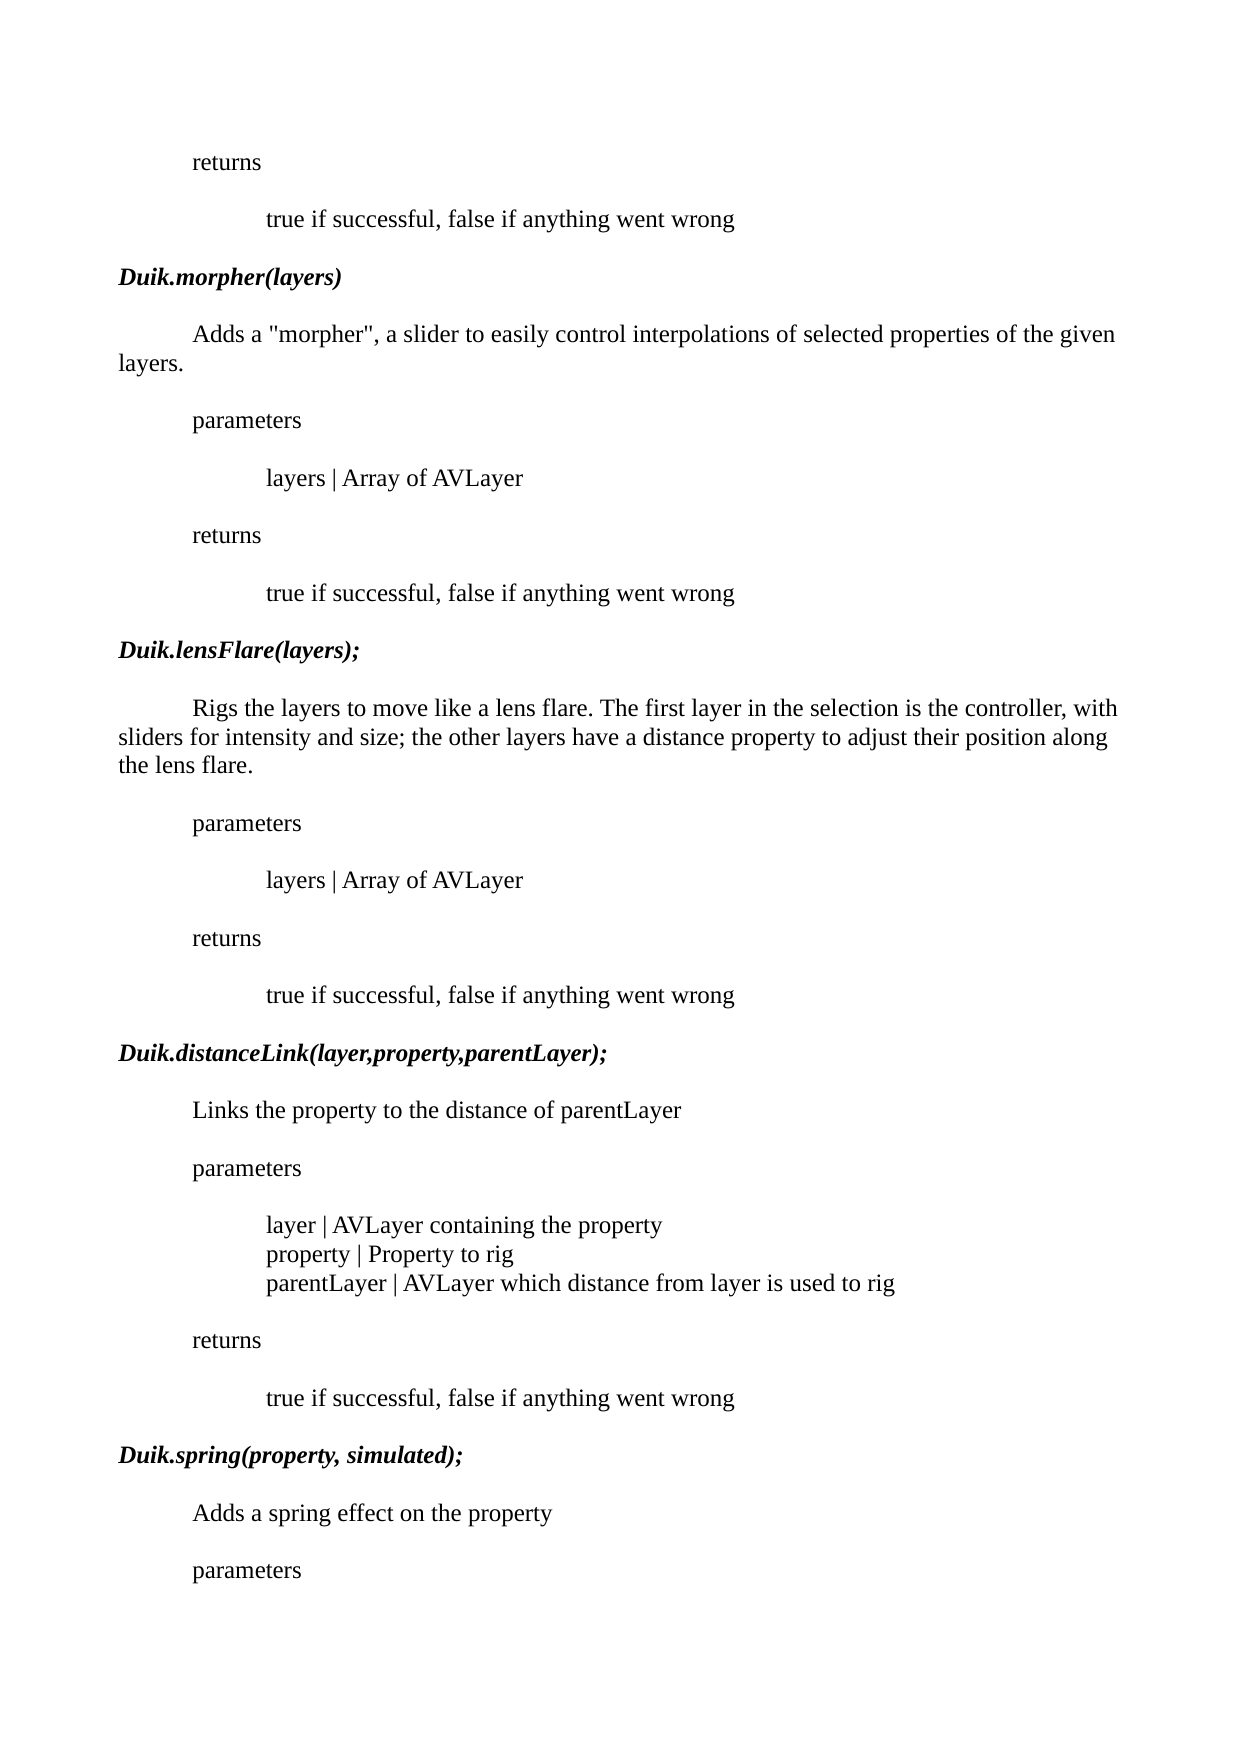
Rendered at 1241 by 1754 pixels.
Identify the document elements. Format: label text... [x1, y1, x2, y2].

text true if successful, false if anything went wrong [118, 204, 1122, 233]
text parameters [118, 1556, 1122, 1584]
text Adds a spring effect on the property [118, 1498, 1122, 1527]
text Duik.spring(property, simulated); [118, 1441, 1122, 1469]
text Rigs the layers to move like a lens flare. The first layer in the selection is the controller, with sliders for intensity and size; the other layers have a distance property to adjust their position along the lens flare. [118, 693, 1122, 779]
text returns [118, 1326, 1122, 1354]
text Duik.distanceLink(layer,property,parentLayer); [118, 1038, 1122, 1067]
text Duik.morpher(layers) [118, 262, 1122, 291]
text parameters [118, 808, 1122, 837]
text true if successful, false if anything went wrong [118, 1383, 1122, 1412]
text returns [118, 923, 1122, 952]
text Links the property to the distance of parentLayer [118, 1096, 1122, 1124]
text parentLayer | AVLayer which distance from layer is used to rig [118, 1268, 1122, 1297]
text layers | Array of AVLayer [118, 866, 1122, 894]
text Duik.lensFlare(layers); [118, 636, 1122, 664]
text property | Property to rig [118, 1239, 1122, 1268]
text layer | AVLayer containing the property [118, 1211, 1122, 1239]
text parameters [118, 406, 1122, 434]
text returns [118, 521, 1122, 549]
text returns [118, 147, 1122, 176]
text layers | Array of AVLayer [118, 463, 1122, 492]
text true if successful, false if anything went wrong [118, 981, 1122, 1009]
text parameters [118, 1153, 1122, 1182]
text true if successful, false if anything went wrong [118, 578, 1122, 607]
text Adds a "morpher", a slider to easily control interpolations of selected properties of the given layers. [118, 319, 1122, 377]
